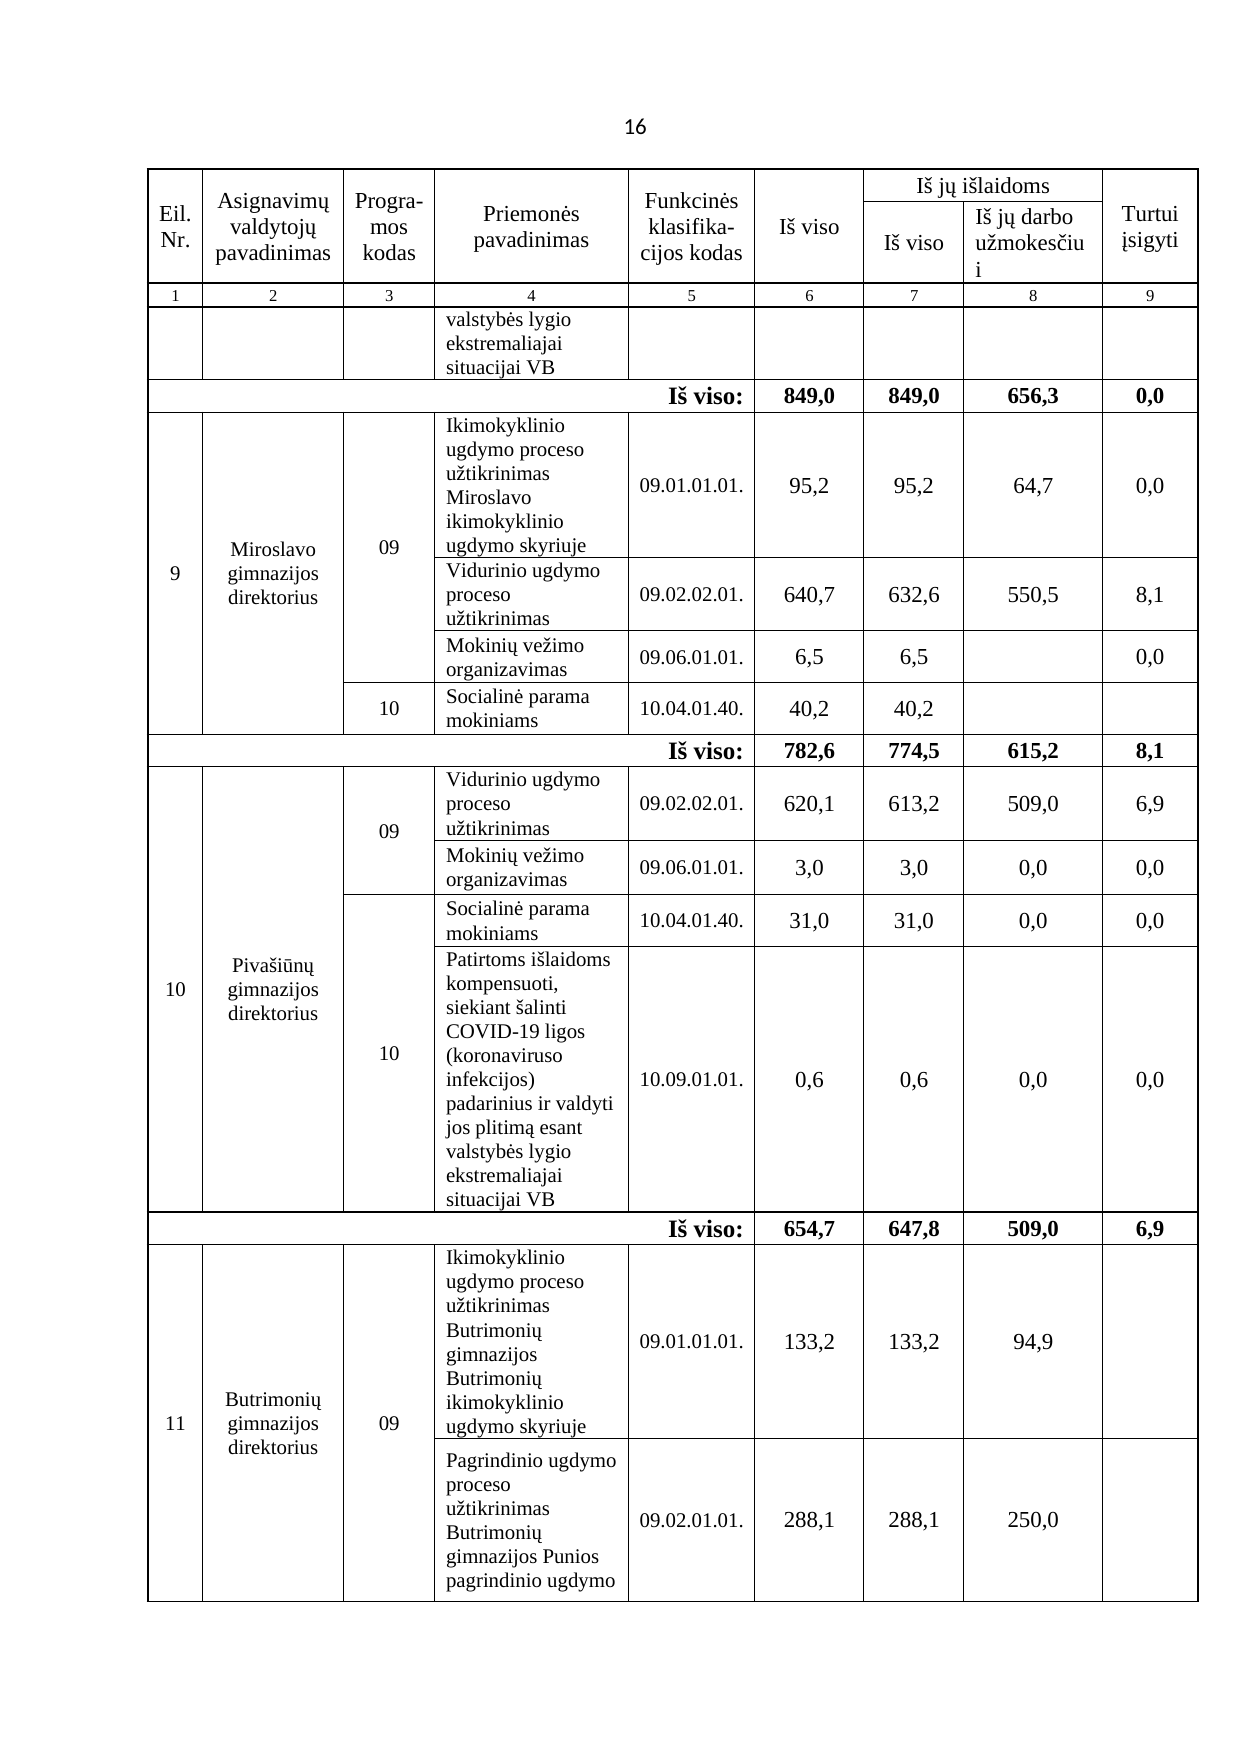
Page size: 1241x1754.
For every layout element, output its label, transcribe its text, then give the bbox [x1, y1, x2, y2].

table_cell 10 [344, 683, 434, 733]
table_cell Iš viso: [149, 1213, 754, 1244]
table_cell Mokinių vežimo organizavimas [435, 631, 628, 682]
table_cell Pivašiūnų gimnazijos direktorius [203, 767, 343, 1211]
table_cell 10.04.01.40. [629, 683, 754, 733]
table_cell 849,0 [755, 380, 863, 412]
table_cell 09.06.01.01. [629, 631, 754, 682]
table_cell 288,1 [864, 1439, 963, 1601]
table_cell 10 [344, 895, 434, 1211]
table_cell 09.02.01.01. [629, 1439, 754, 1601]
table_cell 0,0 [1103, 841, 1197, 894]
table_cell 9 [1103, 284, 1197, 306]
table_cell Mokinių vežimo organizavimas [435, 841, 628, 894]
table_cell 647,8 [864, 1213, 963, 1244]
table_cell Miroslavo gimnazijos direktorius [203, 413, 343, 733]
table_cell [964, 308, 1102, 379]
table_cell 509,0 [964, 767, 1102, 839]
table_cell [149, 308, 202, 379]
table_cell 95,2 [864, 413, 963, 557]
table_cell 6,9 [1103, 1213, 1197, 1244]
table_cell 0,0 [1103, 631, 1197, 682]
table_cell 8,1 [1103, 735, 1197, 766]
table_cell Iš viso: [149, 380, 754, 412]
table_cell 0,0 [1103, 380, 1197, 412]
table_cell 11 [149, 1245, 202, 1601]
table_header Funkcinės klasifika-cijos kodas [629, 170, 754, 282]
table_cell 0,0 [964, 895, 1102, 946]
table_header Iš viso [755, 170, 863, 282]
table_cell 632,6 [864, 558, 963, 630]
table_cell Patirtoms išlaidoms kompensuoti, siekiant šalinti COVID-19 ligos (koronaviruso infekcijos) padarinius ir valdyti jos plitimą esant valstybės lygio ekstremaliajai situacijai VB [435, 947, 628, 1211]
table_cell 64,7 [964, 413, 1102, 557]
table_cell 509,0 [964, 1213, 1102, 1244]
table_cell 95,2 [755, 413, 863, 557]
table_cell 9 [149, 413, 202, 733]
table_cell 40,2 [864, 683, 963, 733]
table_cell 6 [755, 284, 863, 306]
table_cell 09.01.01.01. [629, 413, 754, 557]
table_cell [1103, 1245, 1197, 1438]
table_cell 250,0 [964, 1439, 1102, 1601]
table_header Iš jų išlaidoms [864, 170, 1102, 201]
table_header Eil. Nr. [149, 170, 202, 282]
table_cell Pagrindinio ugdymo proceso užtikrinimas Butrimonių gimnazijos Punios pagrindinio ugdymo [435, 1439, 628, 1601]
table_cell 0,6 [864, 947, 963, 1211]
table_header Priemonės pavadinimas [435, 170, 628, 282]
table_cell [629, 308, 754, 379]
table_cell Ikimokyklinio ugdymo proceso užtikrinimas Butrimonių gimnazijos Butrimonių ikimokyklinio ugdymo skyriuje [435, 1245, 628, 1438]
table_cell 656,3 [964, 380, 1102, 412]
table_cell 5 [629, 284, 754, 306]
table_cell 133,2 [864, 1245, 963, 1438]
table_cell 0,6 [755, 947, 863, 1211]
table_cell 09.02.02.01. [629, 558, 754, 630]
table_cell [964, 631, 1102, 682]
table_cell 288,1 [755, 1439, 863, 1601]
table_cell 2 [203, 284, 343, 306]
table_cell 550,5 [964, 558, 1102, 630]
table_cell 849,0 [864, 380, 963, 412]
table_cell 09 [344, 1245, 434, 1601]
table_cell 10.04.01.40. [629, 895, 754, 946]
table_cell 615,2 [964, 735, 1102, 766]
table_cell 10.09.01.01. [629, 947, 754, 1211]
table_cell [344, 308, 434, 379]
table_header Asignavimų valdytojų pavadinimas [203, 170, 343, 282]
table_cell [1103, 683, 1197, 733]
table_cell 3 [344, 284, 434, 306]
table_cell 09 [344, 413, 434, 682]
table_cell 0,0 [964, 947, 1102, 1211]
table_cell 09.06.01.01. [629, 841, 754, 894]
table_cell 620,1 [755, 767, 863, 839]
table_cell [1103, 1439, 1197, 1601]
table_cell 6,5 [864, 631, 963, 682]
table_cell 0,0 [964, 841, 1102, 894]
table_cell 3,0 [864, 841, 963, 894]
table_cell Socialinė parama mokiniams [435, 683, 628, 733]
table_cell 09.01.01.01. [629, 1245, 754, 1438]
table_header Turtui įsigyti [1103, 170, 1197, 282]
table_cell Butrimonių gimnazijos direktorius [203, 1245, 343, 1601]
table_cell Iš jų darbo užmokesčiui [964, 202, 1102, 282]
table_cell [755, 308, 863, 379]
table_cell 8,1 [1103, 558, 1197, 630]
table_cell 3,0 [755, 841, 863, 894]
table_cell 654,7 [755, 1213, 863, 1244]
table_cell 133,2 [755, 1245, 863, 1438]
table_cell 40,2 [755, 683, 863, 733]
table_cell [203, 308, 343, 379]
table_cell 10 [149, 767, 202, 1211]
table_cell 0,0 [1103, 947, 1197, 1211]
table_cell 09 [344, 767, 434, 894]
table_cell 0,0 [1103, 413, 1197, 557]
table_cell Iš viso [864, 202, 963, 282]
table_cell Ikimokyklinio ugdymo proceso užtikrinimas Miroslavo ikimokyklinio ugdymo skyriuje [435, 413, 628, 557]
table_cell 94,9 [964, 1245, 1102, 1438]
table_cell 7 [864, 284, 963, 306]
table_cell Socialinė parama mokiniams [435, 895, 628, 946]
table_cell Vidurinio ugdymo proceso užtikrinimas [435, 558, 628, 630]
table_cell [864, 308, 963, 379]
table_header Progra-mos kodas [344, 170, 434, 282]
table_cell 09.02.02.01. [629, 767, 754, 839]
table_cell 613,2 [864, 767, 963, 839]
table_cell 1 [149, 284, 202, 306]
table_cell [1103, 308, 1197, 379]
table_cell 6,9 [1103, 767, 1197, 839]
table_cell 782,6 [755, 735, 863, 766]
table_cell 31,0 [864, 895, 963, 946]
table_cell 6,5 [755, 631, 863, 682]
table_cell 8 [964, 284, 1102, 306]
table_cell valstybės lygio ekstremaliajai situacijai VB [435, 308, 628, 379]
table_cell 4 [435, 284, 628, 306]
table_cell 640,7 [755, 558, 863, 630]
table_cell 0,0 [1103, 895, 1197, 946]
table_cell Vidurinio ugdymo proceso užtikrinimas [435, 767, 628, 839]
table_cell [964, 683, 1102, 733]
table_cell 774,5 [864, 735, 963, 766]
table_cell Iš viso: [149, 735, 754, 766]
table_cell 31,0 [755, 895, 863, 946]
